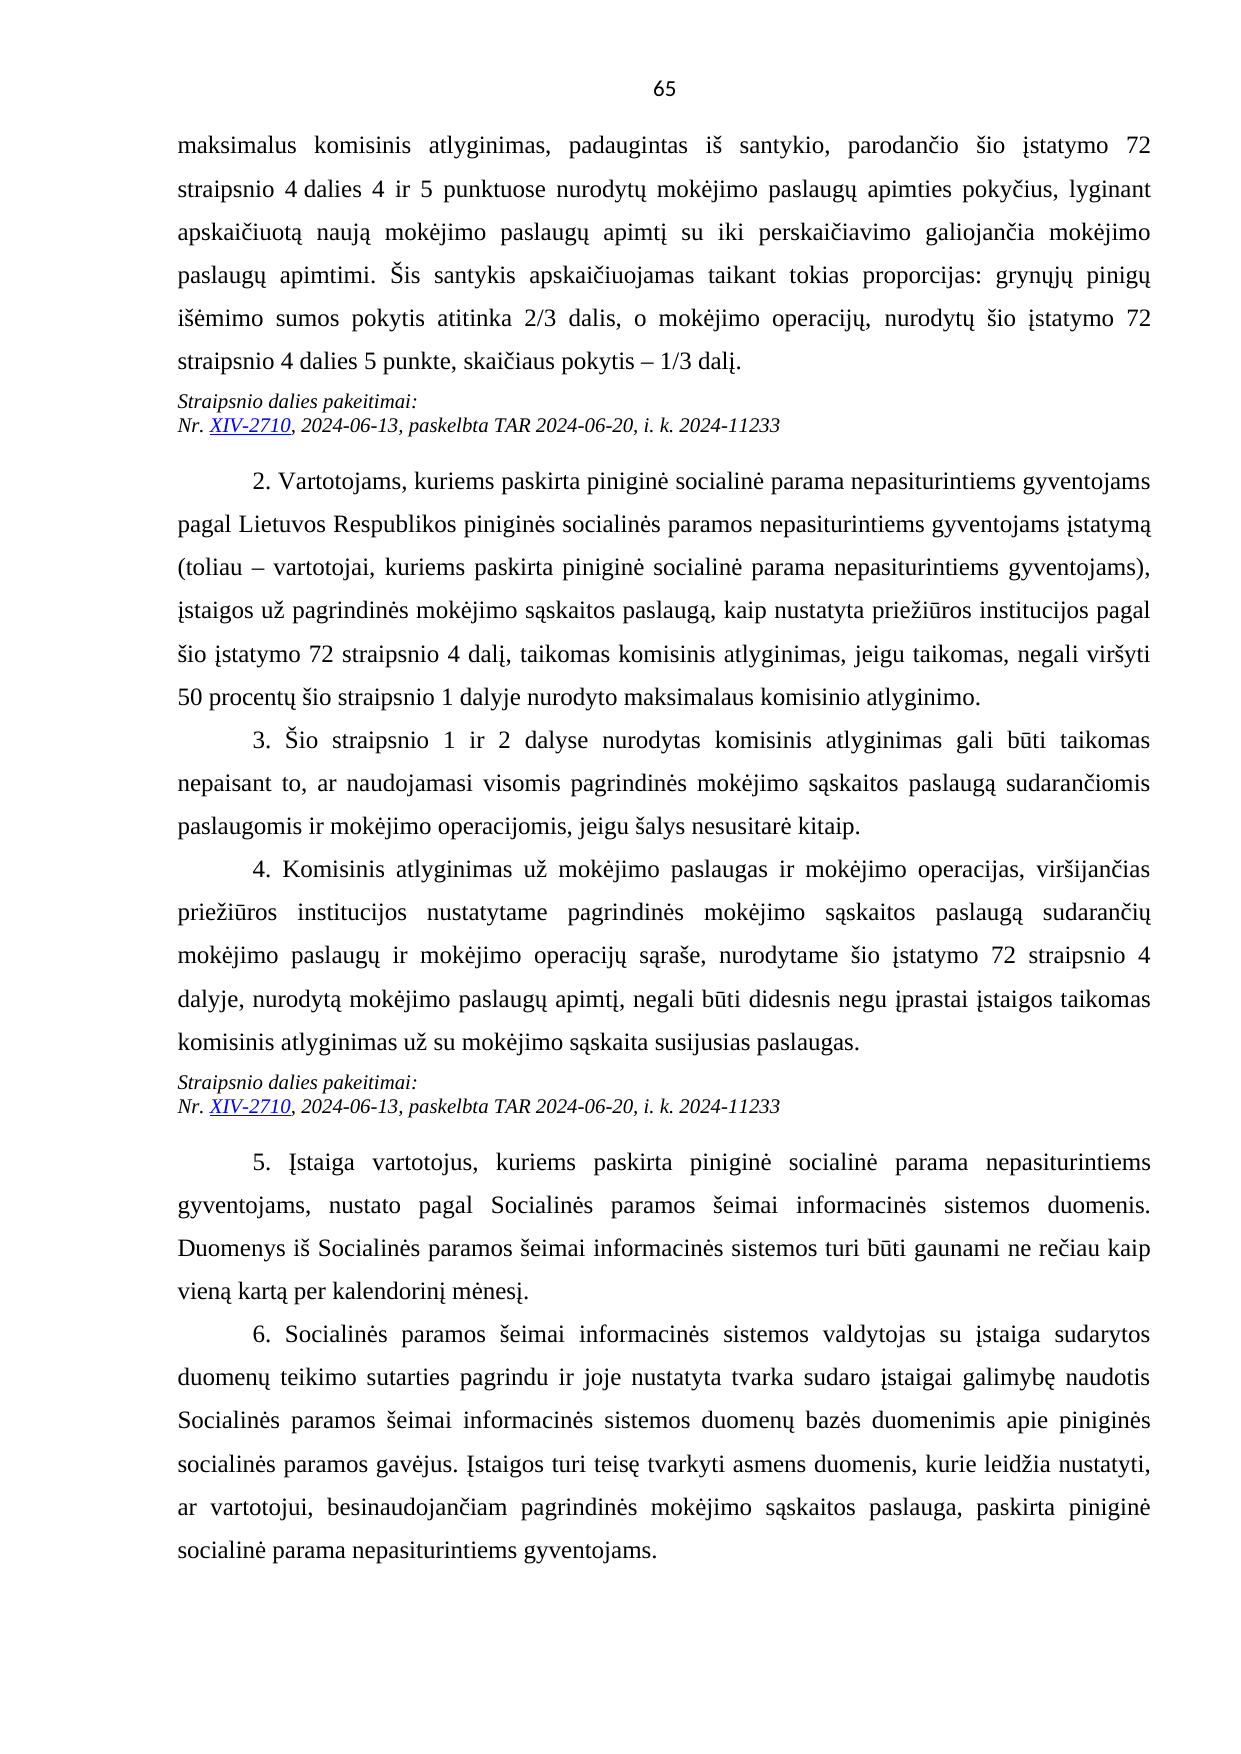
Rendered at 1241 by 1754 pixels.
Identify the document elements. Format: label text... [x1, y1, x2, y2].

text maksimalus komisinis atlyginimas, padaugintas iš santykio, parodančio šio įstatymo 72 straipsnio 4 dalies 4 ir 5 punktuose nurodytų mokėjimo paslaugų apimties pokyčius, lyginant apskaičiuotą naują mokėjimo paslaugų apimtį su iki perskaičiavimo galiojančia mokėjimo paslaugų apimtimi. Šis santykis apskaičiuojamas taikant tokias proporcijas: grynųjų pinigų išėmimo sumos pokytis atitinka 2/3 dalis, o mokėjimo operacijų, nurodytų šio įstatymo 72 straipsnio 4 dalies 5 punkte, skaičiaus pokytis – 1/3 dalį. [177, 131, 1152, 375]
text 3. Šio straipsnio 1 ir 2 dalyse nurodytas komisinis atlyginimas gali būti taikomas nepaisant to, ar naudojamasi visomis pagrindinės mokėjimo sąskaitos paslaugą sudarančiomis paslaugomis ir mokėjimo operacijomis, jeigu šalys nesusitarė kitaip. [177, 725, 1152, 840]
text 6. Socialinės paramos šeimai informacinės sistemos valdytojas su įstaiga sudarytos duomenų teikimo sutarties pagrindu ir joje nustatyta tvarka sudaro įstaigai galimybę naudotis Socialinės paramos šeimai informacinės sistemos duomenų bazės duomenimis apie piniginės socialinės paramos gavėjus. Įstaigos turi teisę tvarkyti asmens duomenis, kurie leidžia nustatyti, ar vartotojui, besinaudojančiam pagrindinės mokėjimo sąskaitos paslauga, paskirta piniginė socialinė parama nepasiturintiems gyventojams. [177, 1319, 1152, 1564]
text Nr. XIV-2710, 2024-06-13, paskelbta TAR 2024-06-20, i. k. 2024-11233 [177, 1094, 1152, 1118]
text Straipsnio dalies pakeitimai: [177, 389, 1152, 413]
text Nr. XIV-2710, 2024-06-13, paskelbta TAR 2024-06-20, i. k. 2024-11233 [177, 413, 1152, 437]
text 5. Įstaiga vartotojus, kuriems paskirta piniginė socialinė parama nepasiturintiems gyventojams, nustato pagal Socialinės paramos šeimai informacinės sistemos duomenis. Duomenys iš Socialinės paramos šeimai informacinės sistemos turi būti gaunami ne rečiau kaip vieną kartą per kalendorinį mėnesį. [177, 1147, 1152, 1305]
text 4. Komisinis atlyginimas už mokėjimo paslaugas ir mokėjimo operacijas, viršijančias priežiūros institucijos nustatytame pagrindinės mokėjimo sąskaitos paslaugą sudarančių mokėjimo paslaugų ir mokėjimo operacijų sąraše, nurodytame šio įstatymo 72 straipsnio 4 dalyje, nurodytą mokėjimo paslaugų apimtį, negali būti didesnis negu įprastai įstaigos taikomas komisinis atlyginimas už su mokėjimo sąskaita susijusias paslaugas. [177, 854, 1152, 1056]
text Straipsnio dalies pakeitimai: [177, 1070, 1152, 1094]
text 2. Vartotojams, kuriems paskirta piniginė socialinė parama nepasiturintiems gyventojams pagal Lietuvos Respublikos piniginės socialinės paramos nepasiturintiems gyventojams įstatymą (toliau – vartotojai, kuriems paskirta piniginė socialinė parama nepasiturintiems gyventojams), įstaigos už pagrindinės mokėjimo sąskaitos paslaugą, kaip nustatyta priežiūros institucijos pagal šio įstatymo 72 straipsnio 4 dalį, taikomas komisinis atlyginimas, jeigu taikomas, negali viršyti 50 procentų šio straipsnio 1 dalyje nurodyto maksimalaus komisinio atlyginimo. [177, 466, 1152, 711]
